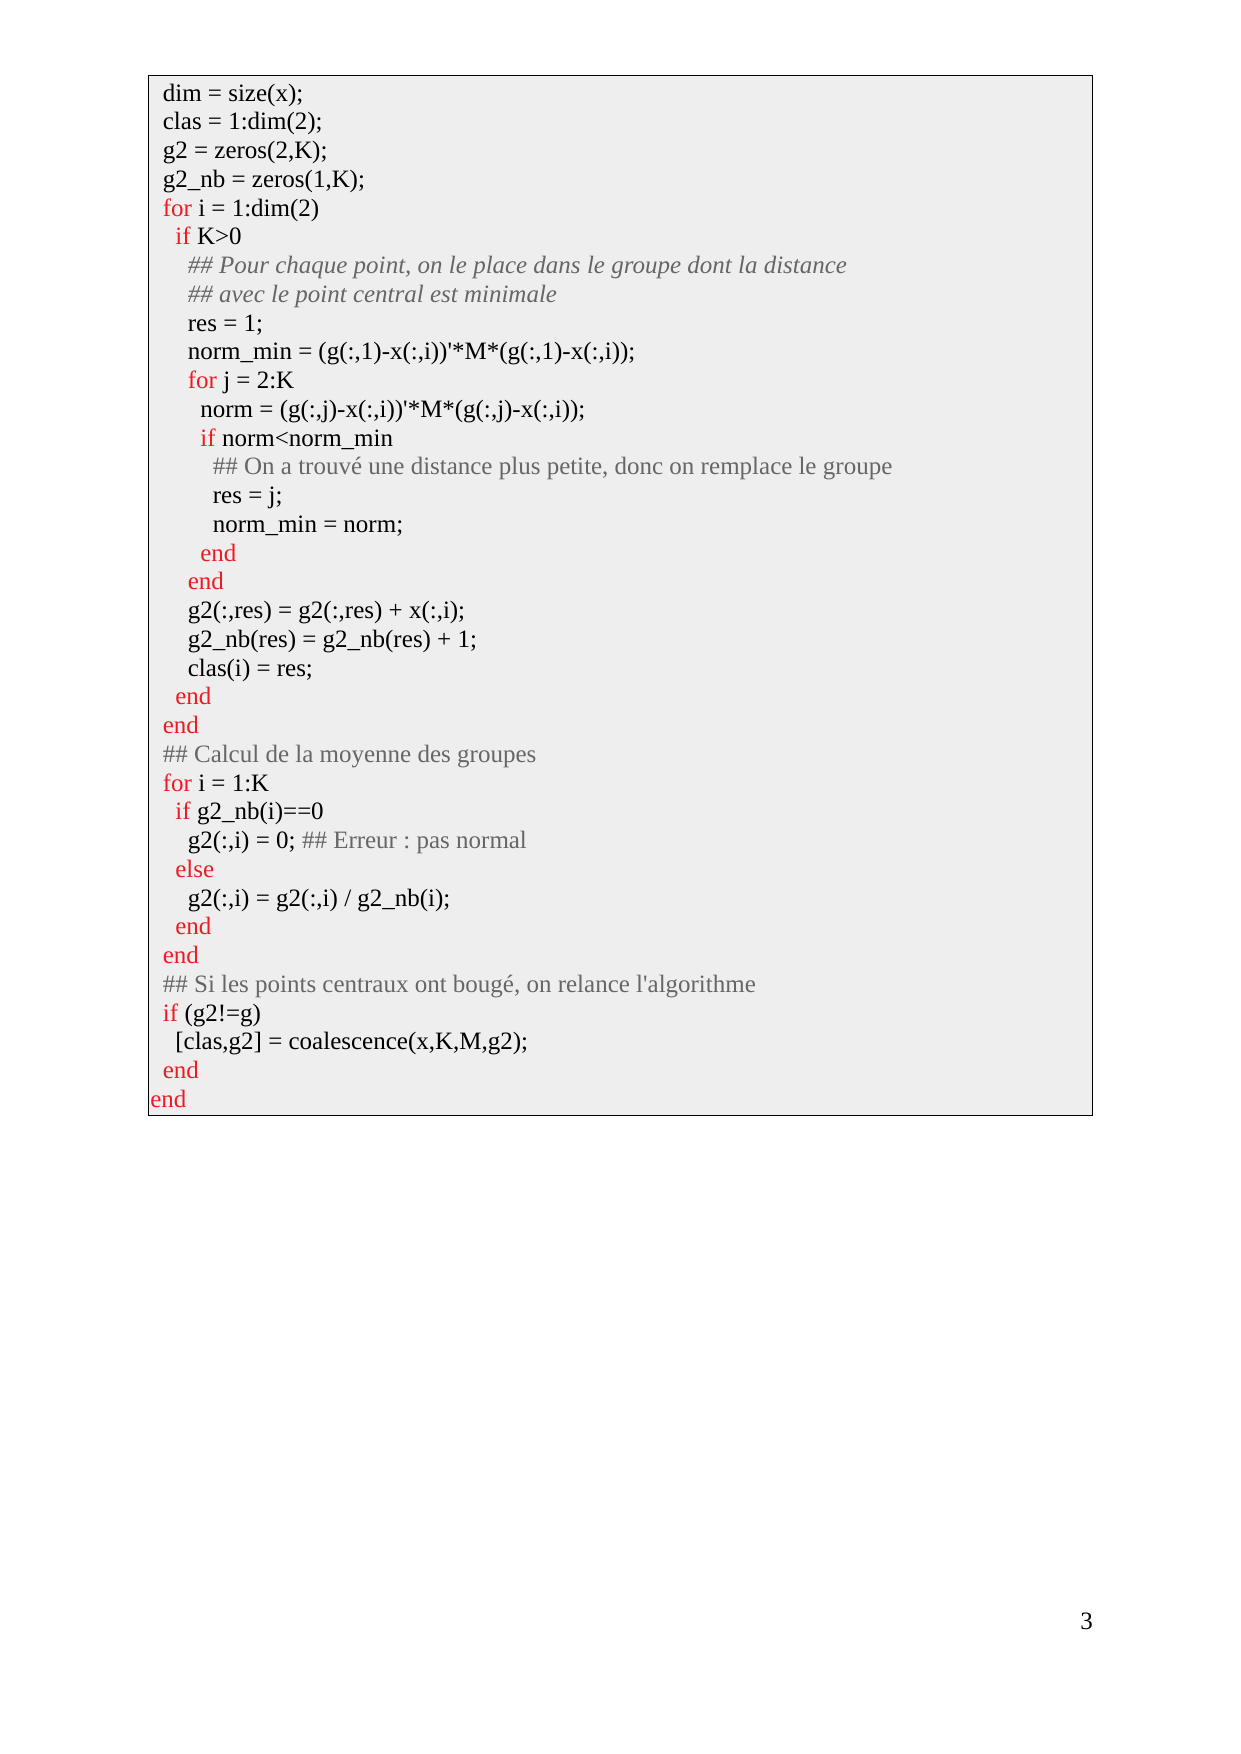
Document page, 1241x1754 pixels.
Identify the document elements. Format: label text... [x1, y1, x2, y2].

text if g2_nb(i)==0 [149, 794, 1092, 822]
text for i = 1:dim(2) [149, 190, 1092, 219]
text ## Pour chaque point, on le place dans le groupe dont la distance [149, 247, 1092, 276]
text else [149, 851, 1092, 880]
text end [149, 1081, 1092, 1115]
text dim = size(x); [149, 76, 1092, 104]
text clas(i) = res; [149, 650, 1092, 679]
text g2(:,res) = g2(:,res) + x(:,i); [149, 592, 1092, 621]
text end [149, 937, 1092, 966]
text res = j; [149, 477, 1092, 506]
text ## Calcul de la moyenne des groupes [149, 736, 1092, 765]
text end [149, 679, 1092, 707]
text ## Si les points centraux ont bougé, on relance l'algorithme [149, 966, 1092, 995]
text [clas,g2] = coalescence(x,K,M,g2); [149, 1024, 1092, 1052]
text g2(:,i) = g2(:,i) / g2_nb(i); [149, 880, 1092, 909]
text end [149, 1052, 1092, 1081]
text g2 = zeros(2,K); [149, 132, 1092, 161]
text norm_min = norm; [149, 506, 1092, 535]
text ## avec le point central est minimale [149, 276, 1092, 305]
text norm_min = (g(:,1)-x(:,i))'*M*(g(:,1)-x(:,i)); [149, 334, 1092, 362]
text end [149, 564, 1092, 592]
text clas = 1:dim(2); [149, 104, 1092, 132]
text if (g2!=g) [149, 995, 1092, 1024]
text for i = 1:K [149, 765, 1092, 794]
text if norm<norm_min [149, 420, 1092, 449]
text g2(:,i) = 0; ## Erreur : pas normal [149, 822, 1092, 851]
text ## On a trouvé une distance plus petite, donc on remplace le groupe [149, 449, 1092, 477]
text end [149, 707, 1092, 736]
text g2_nb(res) = g2_nb(res) + 1; [149, 621, 1092, 650]
text end [149, 535, 1092, 564]
text g2_nb = zeros(1,K); [149, 161, 1092, 190]
text if K>0 [149, 219, 1092, 247]
text for j = 2:K [149, 362, 1092, 391]
text norm = (g(:,j)-x(:,i))'*M*(g(:,j)-x(:,i)); [149, 391, 1092, 420]
text end [149, 909, 1092, 937]
text res = 1; [149, 305, 1092, 334]
